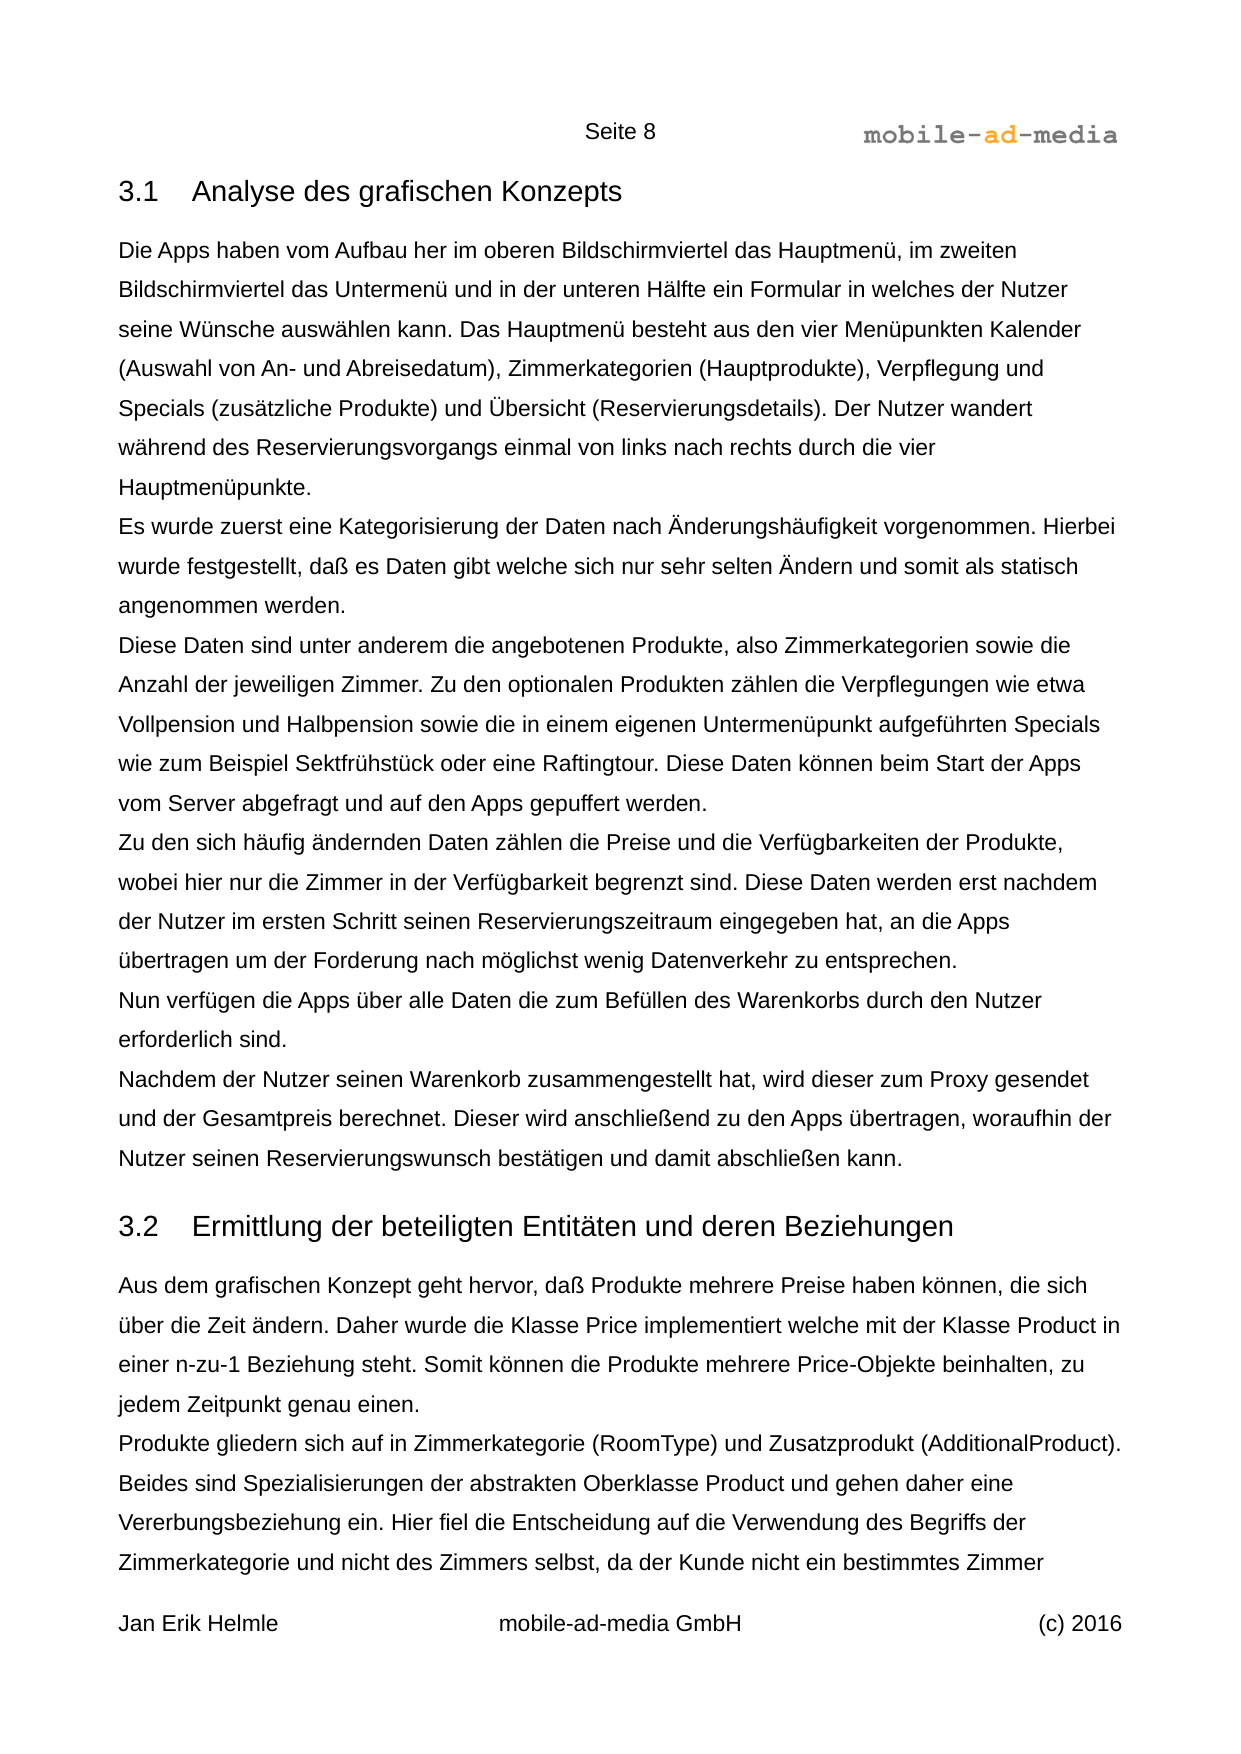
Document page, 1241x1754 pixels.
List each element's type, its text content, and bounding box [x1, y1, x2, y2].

text Zu den sich häufig ändernden Daten zählen die Preise und die Verfügbarkeiten der Produkte, wobei hier nur die Zimmer in der Verfügbarkeit begrenzt sind. Diese Daten werden erst nachdem der Nutzer im ersten Schritt seinen Reservierungszeitraum eingegeben hat, an die Apps übertragen um der Forderung nach möglichst wenig Datenverkehr zu entsprechen. [118, 829, 1122, 974]
subtitle 3.2 Ermittlung der beteiligten Entitäten und deren Beziehungen [118, 1209, 1122, 1243]
text Aus dem grafischen Konzept geht hervor, daß Produkte mehrere Preise haben können, die sich über die Zeit ändern. Daher wurde die Klasse Price implementiert welche mit der Klasse Product in einer n-zu-1 Beziehung steht. Somit können die Produkte mehrere Price-Objekte beinhalten, zu jedem Zeitpunkt genau einen. [118, 1272, 1122, 1417]
text Nun verfügen die Apps über alle Daten die zum Befüllen des Warenkorbs durch den Nutzer erforderlich sind. [118, 987, 1122, 1053]
text Es wurde zuerst eine Kategorisierung der Daten nach Änderungshäufigkeit vorgenommen. Hierbei wurde festgestellt, daß es Daten gibt welche sich nur sehr selten Ändern und somit als statisch angenommen werden. [118, 513, 1122, 618]
text Diese Daten sind unter anderem die angebotenen Produkte, also Zimmerkategorien sowie die Anzahl der jeweiligen Zimmer. Zu den optionalen Produkten zählen die Verpflegungen wie etwa Vollpension und Halbpension sowie die in einem eigenen Untermenüpunkt aufgeführten Specials wie zum Beispiel Sektfrühstück oder eine Raftingtour. Diese Daten können beim Start der Apps vom Server abgefragt und auf den Apps gepuffert werden. [118, 632, 1122, 816]
subtitle 3.1 Analyse des grafischen Konzepts [118, 174, 1122, 207]
text Die Apps haben vom Aufbau her im oberen Bildschirmviertel das Hauptmenü, im zweiten Bildschirmviertel das Untermenü und in der unteren Hälfte ein Formular in welches der Nutzer seine Wünsche auswählen kann. Das Hauptmenü besteht aus den vier Menüpunkten Kalender (Auswahl von An- und Abreisedatum), Zimmerkategorien (Hauptprodukte), Verpflegung und Specials (zusätzliche Produkte) und Übersicht (Reservierungsdetails). Der Nutzer wandert während des Reservierungsvorgangs einmal von links nach rechts durch die vier Hauptmenüpunkte. [118, 237, 1122, 500]
text Nachdem der Nutzer seinen Warenkorb zusammengestellt hat, wird dieser zum Proxy gesendet und der Gesamtpreis berechnet. Dieser wird anschließend zu den Apps übertragen, woraufhin der Nutzer seinen Reservierungswunsch bestätigen und damit abschließen kann. [118, 1066, 1122, 1171]
picture [863, 118, 1118, 150]
text Produkte gliedern sich auf in Zimmerkategorie (RoomType) und Zusatzprodukt (AdditionalProduct). Beides sind Spezialisierungen der abstrakten Oberklasse Product und gehen daher eine Vererbungsbeziehung ein. Hier fiel die Entscheidung auf die Verwendung des Begriffs der Zimmerkategorie und nicht des Zimmers selbst, da der Kunde nicht ein bestimmtes Zimmer [118, 1430, 1122, 1575]
